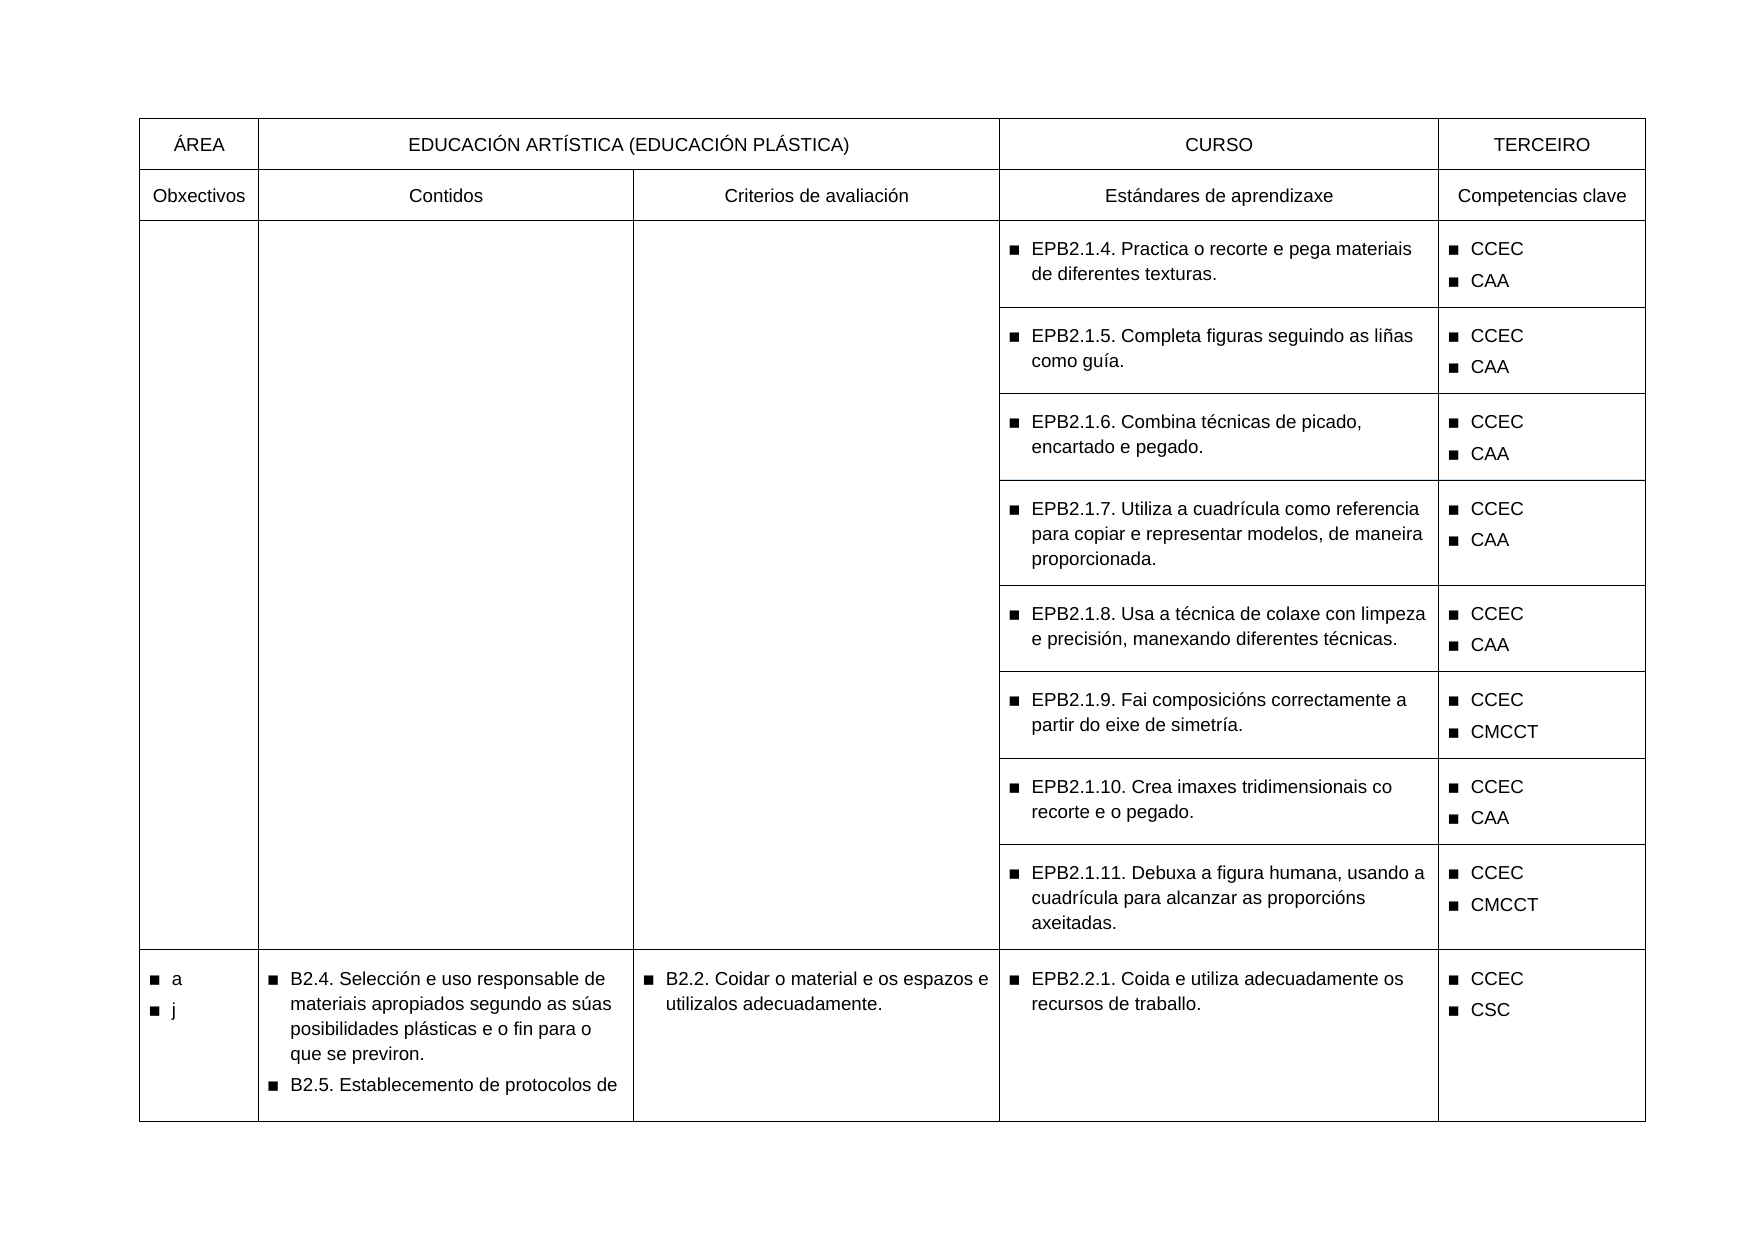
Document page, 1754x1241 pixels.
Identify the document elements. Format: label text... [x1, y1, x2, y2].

table_cell Obxectivos [140, 170, 258, 220]
table_header CURSO [1000, 119, 1438, 169]
table_cell B2.4. Selección e uso responsable de materiais apropiados segundo as súas posibilidades plásticas e o fin para o que se previron. B2.5. Establecemento de protocolos de [259, 950, 633, 1121]
table_cell CCEC CAA [1439, 481, 1645, 585]
table_cell B2.2. Coidar o material e os espazos e utilizalos adecuadamente. [634, 950, 999, 1121]
table_cell EPB2.1.6. Combina técnicas de picado, encartado e pegado. [1000, 394, 1438, 479]
table_cell EPB2.1.10. Crea imaxes tridimensionais co recorte e o pegado. [1000, 759, 1438, 844]
table_cell CCEC CSC [1439, 950, 1645, 1121]
table_cell EPB2.1.7. Utiliza a cuadrícula como referencia para copiar e representar modelos, de maneira proporcionada. [1000, 481, 1438, 585]
table_cell CCEC CMCCT [1439, 672, 1645, 758]
table_cell CCEC CAA [1439, 759, 1645, 844]
table_cell EPB2.2.1. Coida e utiliza adecuadamente os recursos de traballo. [1000, 950, 1438, 1121]
table_cell Estándares de aprendizaxe [1000, 170, 1438, 220]
table_cell EPB2.1.8. Usa a técnica de colaxe con limpeza e precisión, manexando diferentes técnicas. [1000, 586, 1438, 671]
table_header EDUCACIÓN ARTÍSTICA (EDUCACIÓN PLÁSTICA) [259, 119, 999, 169]
table_cell CCEC CAA [1439, 394, 1645, 479]
table_cell CCEC CAA [1439, 308, 1645, 393]
table_cell CCEC CAA [1439, 586, 1645, 671]
table_cell EPB2.1.9. Fai composicións correctamente a partir do eixe de simetría. [1000, 672, 1438, 758]
table_cell CCEC CMCCT [1439, 845, 1645, 949]
table_header ÁREA [140, 119, 258, 169]
table_cell CCEC CAA [1439, 221, 1645, 307]
table_cell EPB2.1.5. Completa figuras seguindo as liñas como guía. [1000, 308, 1438, 393]
table_header TERCEIRO [1439, 119, 1645, 169]
table_cell EPB2.1.11. Debuxa a figura humana, usando a cuadrícula para alcanzar as proporcións axeitadas. [1000, 845, 1438, 949]
table_cell Contidos [259, 170, 633, 220]
table_cell [634, 221, 999, 949]
table_cell Competencias clave [1439, 170, 1645, 220]
table_cell [259, 221, 633, 949]
table_cell [140, 221, 258, 949]
table_cell Criterios de avaliación [634, 170, 999, 220]
table_cell a j [140, 950, 258, 1121]
table_cell EPB2.1.4. Practica o recorte e pega materiais de diferentes texturas. [1000, 221, 1438, 307]
